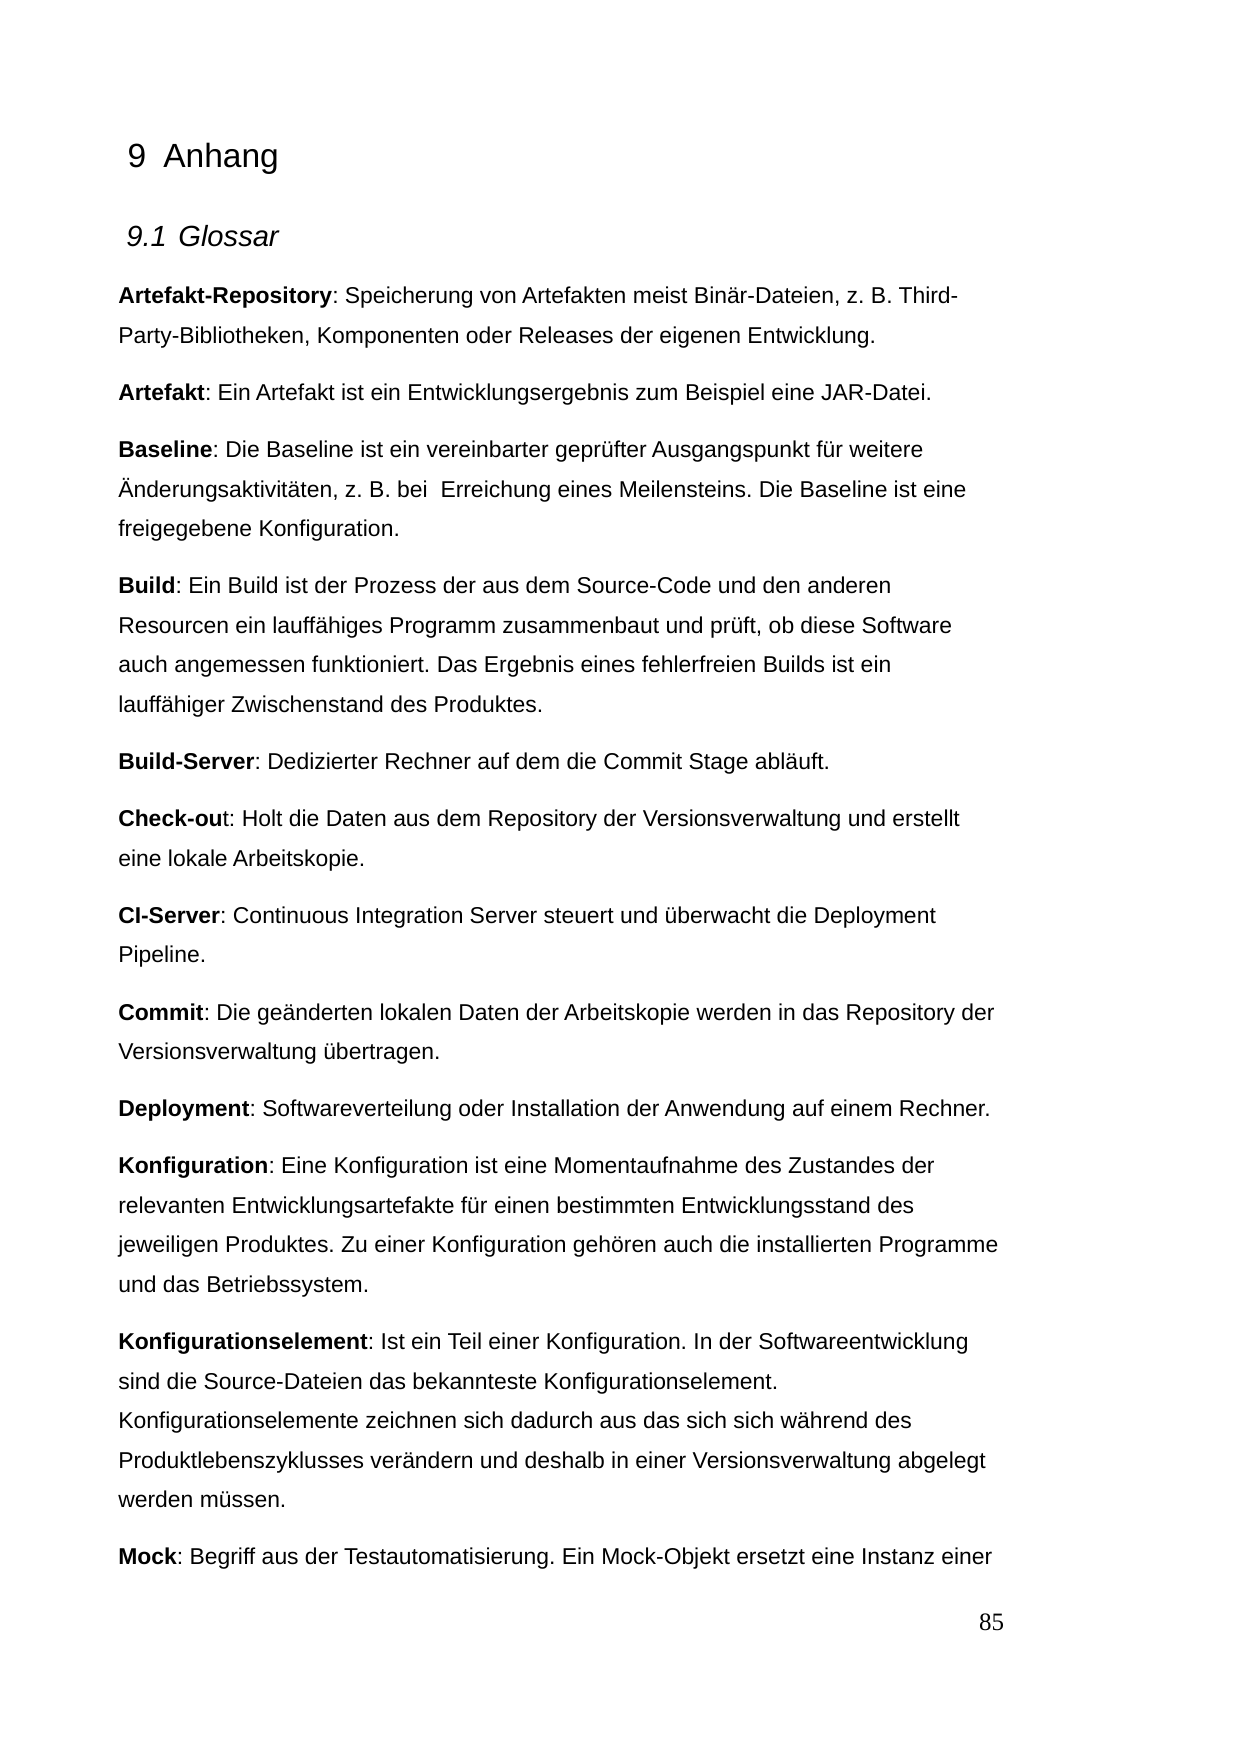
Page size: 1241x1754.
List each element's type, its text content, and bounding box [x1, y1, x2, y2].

text Mock: Begriff aus der Testautomatisierung. Ein Mock-Objekt ersetzt eine Instanz einer [118, 1543, 1004, 1569]
text Build-Server: Dedizierter Rechner auf dem die Commit Stage abläuft. [118, 748, 1004, 774]
text Artefakt: Ein Artefakt ist ein Entwicklungsergebnis zum Beispiel eine JAR-Datei. [118, 379, 1004, 406]
text Commit: Die geänderten lokalen Daten der Arbeitskopie werden in das Repository der Versionsverwaltung übertragen. [118, 999, 1004, 1064]
text Konfiguration: Eine Konfiguration ist eine Momentaufnahme des Zustandes der relevanten Entwicklungsartefakte für einen bestimmten Entwicklungsstand des jeweiligen Produktes. Zu einer Konfiguration gehören auch die installierten Programme und das Betriebssystem. [118, 1152, 1004, 1297]
text Deployment: Softwareverteilung oder Installation der Anwendung auf einem Rechner. [118, 1095, 1004, 1122]
text Baseline: Die Baseline ist ein vereinbarter geprüfter Ausgangspunkt für weitere Änderungsaktivitäten, z. B. bei Erreichung eines Meilensteins. Die Baseline ist eine freigegebene Konfiguration. [118, 436, 1004, 542]
text Konfigurationselement: Ist ein Teil einer Konfiguration. In der Softwareentwicklung sind die Source-Dateien das bekannteste Konfigurationselement. Konfigurationselemente zeichnen sich dadurch aus das sich sich während des Produktlebenszyklusses verändern und deshalb in einer Versionsverwaltung abgelegt werden müssen. [118, 1328, 1004, 1512]
text Build: Ein Build ist der Prozess der aus dem Source-Code und den anderen Resourcen ein lauffähiges Programm zusammenbaut und prüft, ob diese Software auch angemessen funktioniert. Das Ergebnis eines fehlerfreien Builds ist ein lauffähiger Zwischenstand des Produktes. [118, 572, 1004, 717]
subtitle Glossar [118, 219, 1004, 252]
text CI-Server: Continuous Integration Server steuert und überwacht die Deployment Pipeline. [118, 902, 1004, 968]
subtitle Anhang [118, 136, 1004, 174]
text Artefakt-Repository: Speicherung von Artefakten meist Binär-Dateien, z. B. Third-Party-Bibliotheken, Komponenten oder Releases der eigenen Entwicklung. [118, 282, 1004, 348]
text Check-out: Holt die Daten aus dem Repository der Versionsverwaltung und erstellt eine lokale Arbeitskopie. [118, 805, 1004, 871]
